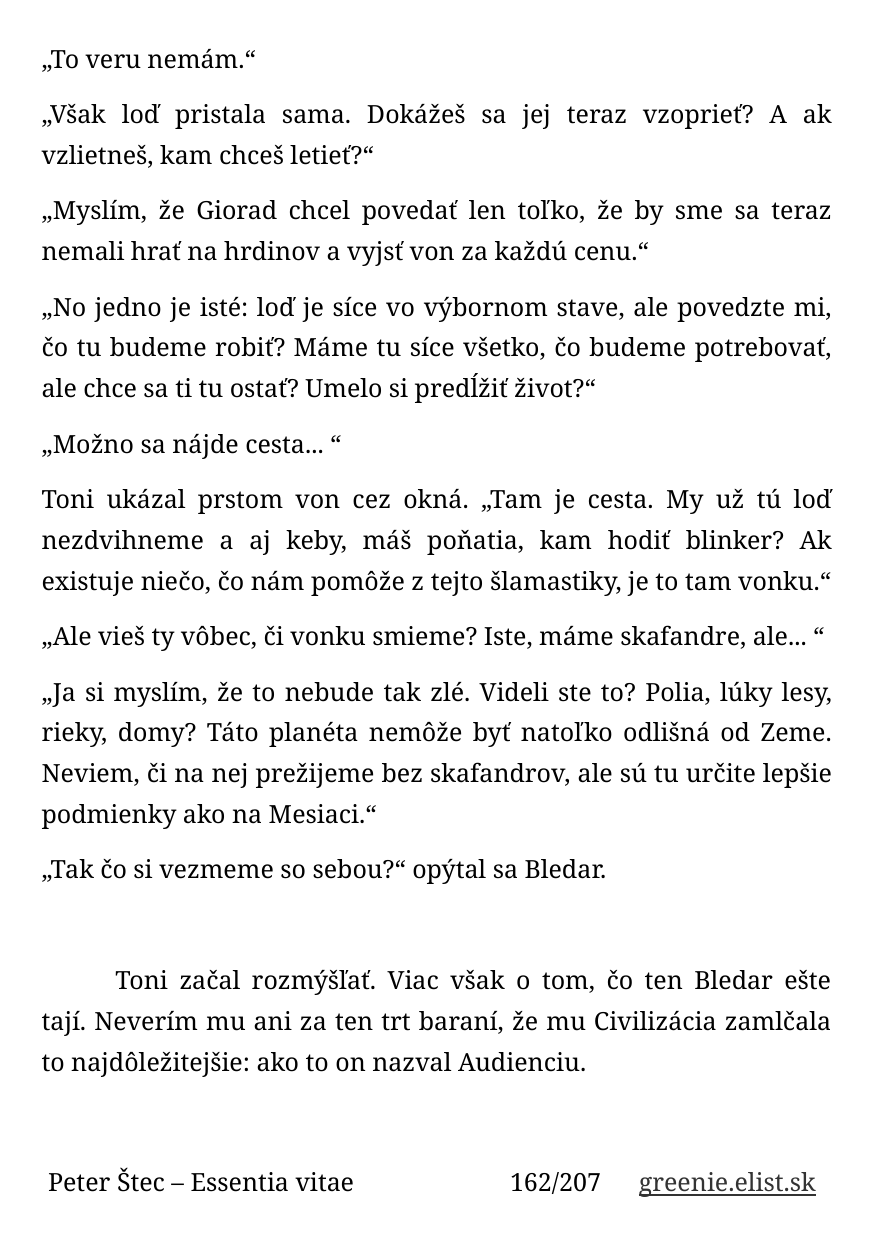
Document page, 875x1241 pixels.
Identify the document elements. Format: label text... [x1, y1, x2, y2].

text „Ja si myslím, že to nebude tak zlé. Videli ste to? Polia, lúky lesy, rieky, domy? Táto planéta nemôže byť natoľko odlišná od Zeme. Neviem, či na nej prežijeme bez skafandrov, ale sú tu určite lepšie podmienky ako na Mesiaci.“ [41, 674, 833, 831]
text Toni začal rozmýšľať. Viac však o tom, čo ten Bledar ešte tají. Neverím mu ani za ten trt baraní, že mu Civilizácia zamlčala to najdôležitejšie: ako to on nazval Audienciu. [41, 963, 833, 1079]
text „Však loď pristala sama. Dokážeš sa jej teraz vzoprieť? A ak vzlietneš, kam chceš letieť?“ [41, 97, 833, 172]
text „No jedno je isté: loď je síce vo výbornom stave, ale povedzte mi, čo tu budeme robiť? Máme tu síce všetko, čo budeme potrebovať, ale chce sa ti tu ostať? Umelo si predĺžiť život?“ [41, 289, 833, 405]
text „Možno sa nájde cesta... “ [41, 426, 833, 460]
text „Myslím, že Giorad chcel povedať len toľko, že by sme sa teraz nemali hrať na hrdinov a vyjsť von za každú cenu.“ [41, 193, 833, 268]
text „Ale vieš ty vôbec, či vonku smieme? Iste, máme skafandre, ale... “ [41, 619, 833, 653]
text Toni ukázal prstom von cez okná. „Tam je cesta. My už tú loď nezdvihneme a aj keby, máš poňatia, kam hodiť blinker? Ak existuje niečo, čo nám pomôže z tejto šlamastiky, je to tam vonku.“ [41, 482, 833, 597]
text „To veru nemám.“ [41, 41, 833, 75]
text „Tak čo si vezmeme so sebou?“ opýtal sa Bledar. [41, 852, 833, 886]
